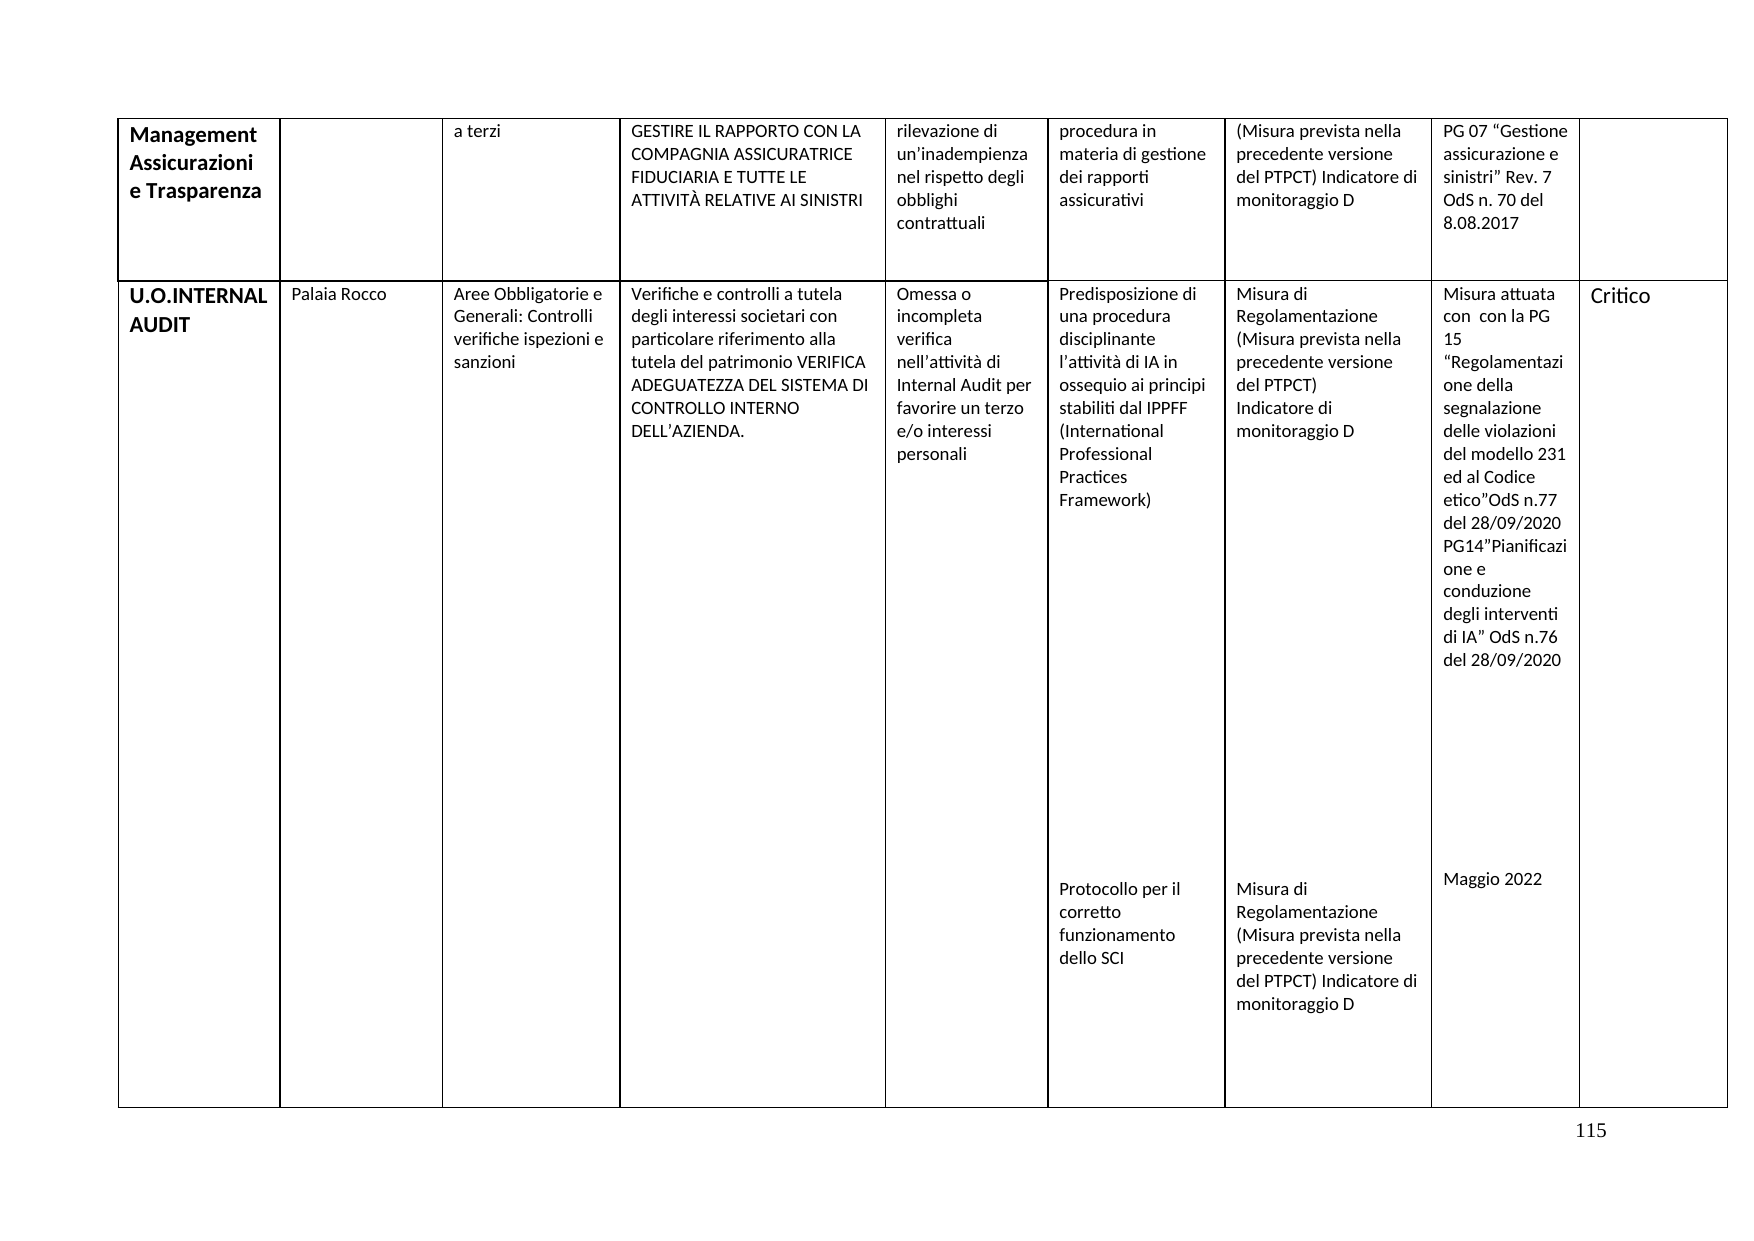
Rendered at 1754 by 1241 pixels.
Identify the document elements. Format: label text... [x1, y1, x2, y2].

table_cell (Misura prevista nella precedente versione del PTPCT) Indicatore di monitoraggio D [1226, 119, 1431, 280]
table_cell Palaia Rocco [281, 282, 442, 1107]
table_cell Predisposizione di una procedura disciplinante l’attività di IA in ossequio ai principi stabiliti dal IPPFF (International Professional Practices Framework) Protocollo per il corretto funzionamento dello SCI [1049, 281, 1224, 1107]
table_cell Critico [1580, 281, 1727, 1107]
table_cell procedura in materia di gestione dei rapporti assicurativi [1049, 119, 1224, 280]
table_cell U.O.INTERNAL AUDIT [119, 282, 279, 1107]
table_cell Verifiche e controlli a tutela degli interessi societari con particolare riferimento alla tutela del patrimonio VERIFICA ADEGUATEZZA DEL SISTEMA DI CONTROLLO INTERNO DELL’AZIENDA. [621, 282, 885, 1107]
table_cell Misura di Regolamentazione (Misura prevista nella precedente versione del PTPCT) Indicatore di monitoraggio D Misura di Regolamentazione (Misura prevista nella precedente versione del PTPCT) Indicatore di monitoraggio D [1226, 281, 1431, 1107]
table_cell Management Assicurazioni e Trasparenza [119, 119, 279, 280]
table_cell Misura attuata con con la PG 15 “Regolamentazione della segnalazione delle violazioni del modello 231 ed al Codice etico”OdS n.77 del 28/09/2020 PG14”Pianificazione e conduzione degli interventi di IA” OdS n.76 del 28/09/2020 Maggio 2022 [1432, 281, 1579, 1107]
table_cell Omessa o incompleta verifica nell’attività di Internal Audit per favorire un terzo e/o interessi personali [886, 282, 1047, 1107]
table_cell a terzi [443, 119, 619, 280]
table_cell GESTIRE IL RAPPORTO CON LA COMPAGNIA ASSICURATRICE FIDUCIARIA E TUTTE LE ATTIVITÀ RELATIVE AI SINISTRI [621, 119, 885, 280]
table_cell rilevazione di un’inadempienza nel rispetto degli obblighi contrattuali [886, 119, 1047, 280]
table_cell [1580, 119, 1727, 280]
table_cell PG 07 “Gestione assicurazione e sinistri” Rev. 7 OdS n. 70 del 8.08.2017 [1432, 119, 1579, 280]
table_cell [281, 119, 442, 280]
table_cell Aree Obbligatorie e Generali: Controlli verifiche ispezioni e sanzioni [443, 282, 619, 1107]
